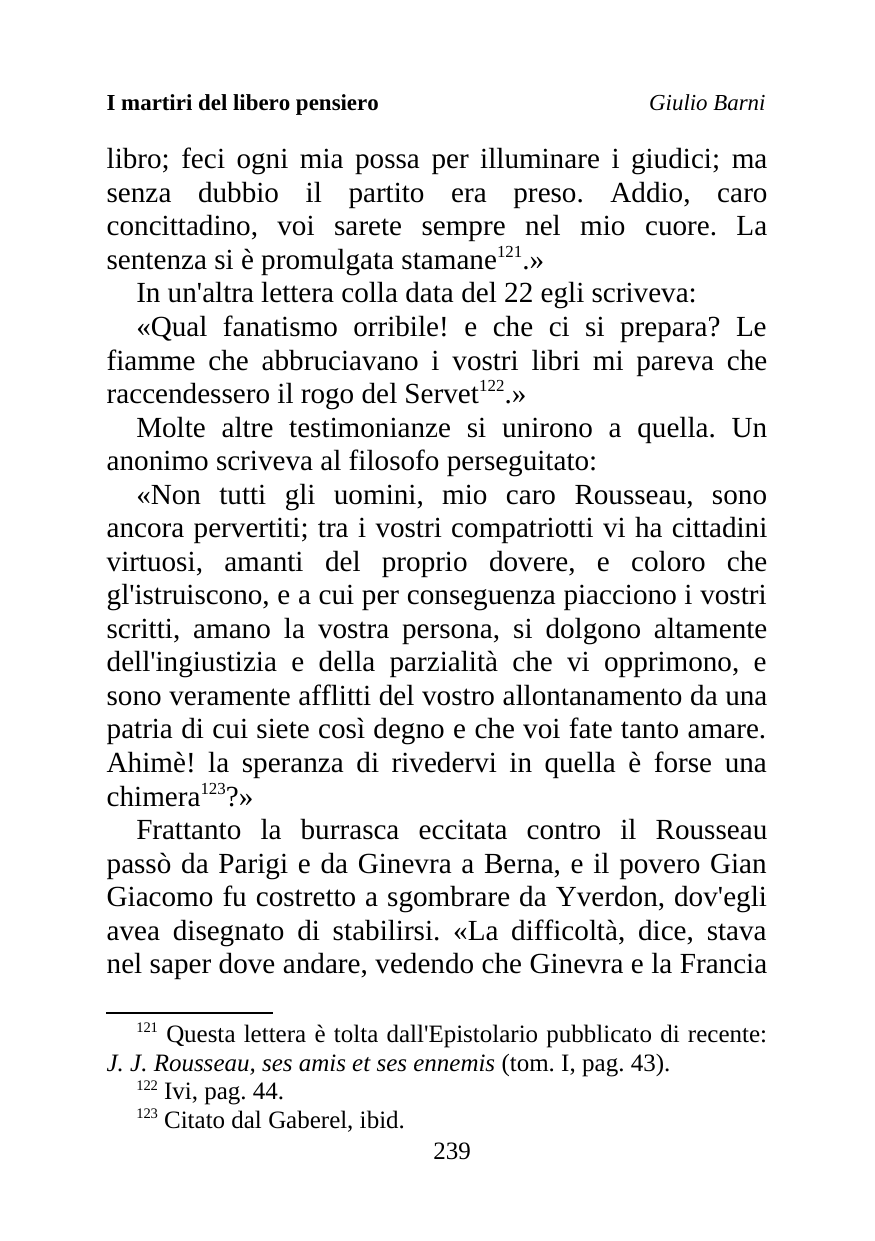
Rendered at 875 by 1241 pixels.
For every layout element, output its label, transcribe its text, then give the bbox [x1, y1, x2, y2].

text libro; feci ogni mia possa per illuminare i giudici; ma senza dubbio il partito era preso. Addio, caro concittadino, voi sarete sempre nel mio cuore. La sentenza si è promulgata stamane.» [106, 141, 768, 276]
text «Non tutti gli uomini, mio caro Rousseau, sono ancora pervertiti; tra i vostri compatriotti vi ha cittadini virtuosi, amanti del proprio dovere, e coloro che gl'istruiscono, e a cui per conseguenza piacciono i vostri scritti, amano la vostra persona, si dolgono altamente dell'ingiustizia e della parzialità che vi opprimono, e sono veramente afflitti del vostro allontanamento da una patria di cui siete così degno e che voi fate tanto amare. Ahimè! la speranza di rivedervi in quella è forse una chimera?» [106, 477, 768, 812]
text Molte altre testimonianze si unirono a quella. Un anonimo scriveva al filosofo perseguitato: [106, 410, 768, 477]
text Frattanto la burrasca eccitata contro il Rousseau passò da Parigi e da Ginevra a Berna, e il povero Gian Giacomo fu costretto a sgombrare da Yverdon, dov'egli avea disegnato di stabilirsi. «La difficoltà, dice, stava nel saper dove andare, vedendo che Ginevra e la Francia [106, 812, 768, 980]
text Questa lettera è tolta dall'Epistolario pubblicato di recente: J. J. Rousseau, ses amis et ses ennemis (tom. I, pag. 43). [106, 1019, 768, 1076]
text «Qual fanatismo orribile! e che ci si prepara? Le fiamme che abbruciavano i vostri libri mi pareva che raccendessero il rogo del Servet.» [106, 309, 768, 410]
text Citato dal Gaberel, ibid. [106, 1105, 768, 1134]
text Ivi, pag. 44. [106, 1076, 768, 1105]
text In un'altra lettera colla data del 22 egli scriveva: [106, 276, 768, 309]
